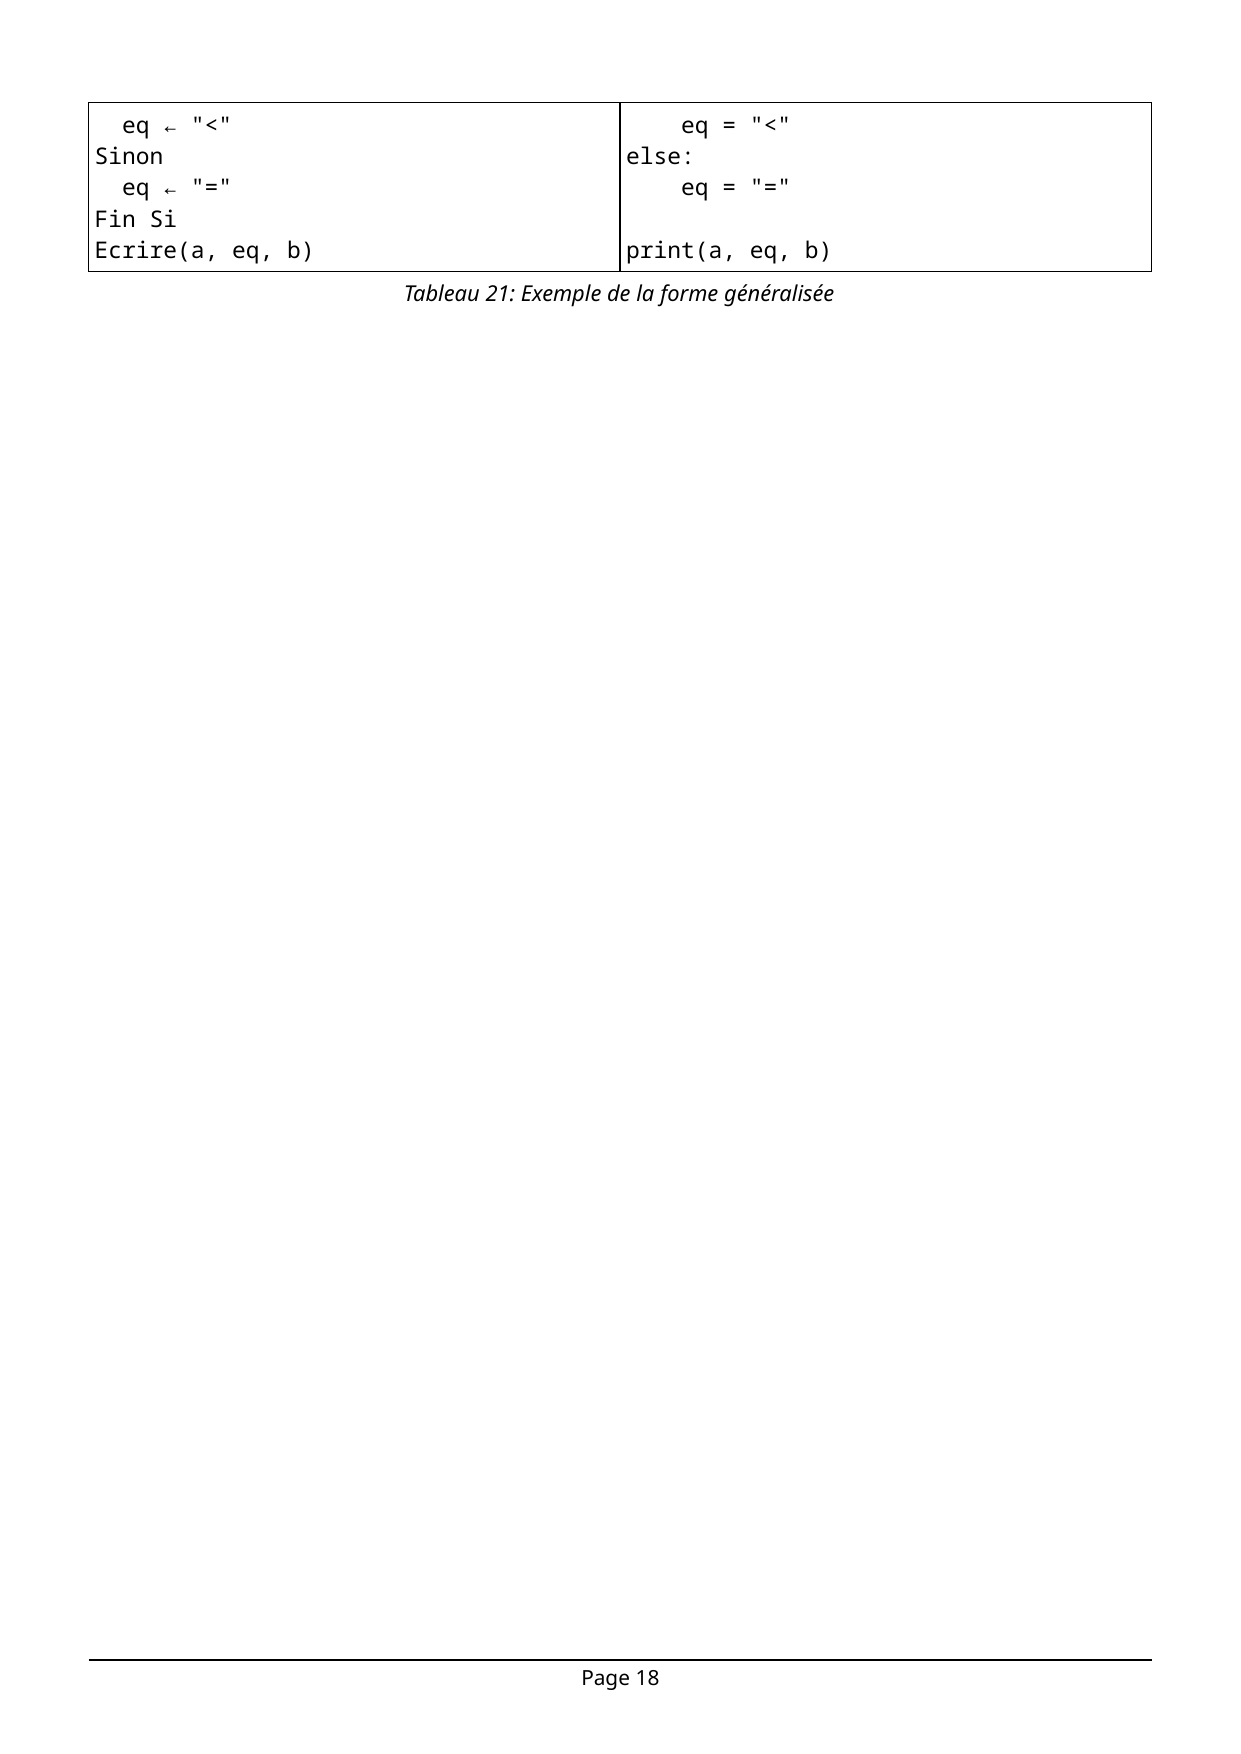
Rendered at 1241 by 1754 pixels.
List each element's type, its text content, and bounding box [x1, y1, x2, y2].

text Tableau 21: Exemple de la forme généralisée [88, 278, 1152, 308]
table_cell eq = "<" else: eq = "=" print(a, eq, b) [621, 103, 1151, 271]
table_cell eq ← "<" Sinon eq ← "=" Fin Si Ecrire(a, eq, b) [89, 103, 619, 271]
